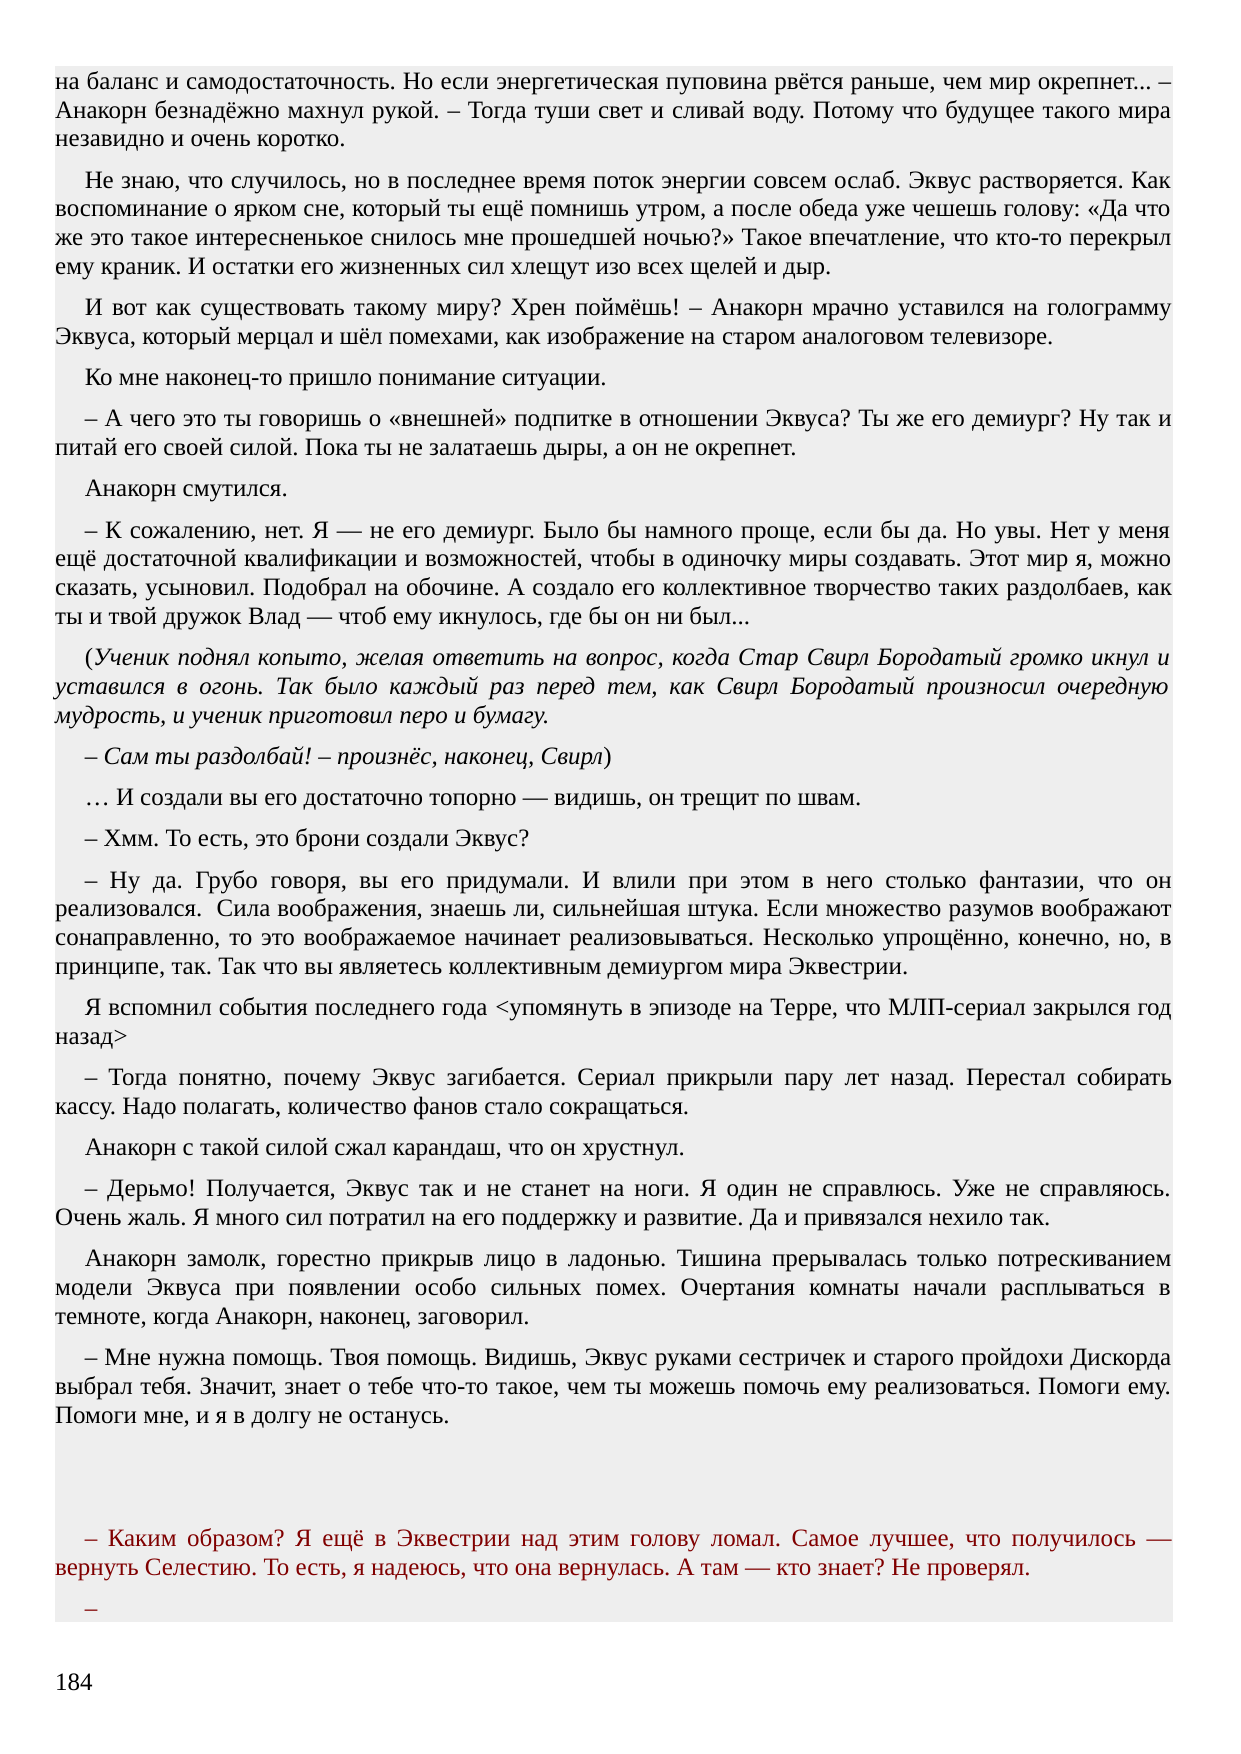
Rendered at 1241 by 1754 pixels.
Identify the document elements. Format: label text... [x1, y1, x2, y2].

text на баланс и самодостаточность. Но если энергетическая пуповина рвётся раньше, чем мир окрепнет... – Анакорн безнадёжно махнул рукой. – Тогда туши свет и сливай воду. Потому что будущее такого мира незавидно и очень коротко. [55, 66, 1173, 152]
text Анакорн замолк, горестно прикрыв лицо в ладонью. Тишина прерывалась только потрескиванием модели Эквуса при появлении особо сильных помех. Очертания комнаты начали расплываться в темноте, когда Анакорн, наконец, заговорил. [55, 1243, 1173, 1330]
text – Тогда понятно, почему Эквус загибается. Сериал прикрыли пару лет назад. Перестал собирать кассу. Надо полагать, количество фанов стало сокращаться. [55, 1062, 1173, 1120]
text Не знаю, что случилось, но в последнее время поток энергии совсем ослаб. Эквус растворяется. Как воспоминание о ярком сне, который ты ещё помнишь утром, а после обеда уже чешешь голову: «Да что же это такое интересненькое снилось мне прошедшей ночью?» Такое впечатление, что кто-то перекрыл ему краник. И остатки его жизненных сил хлещут изо всех щелей и дыр. [55, 165, 1173, 280]
text – Мне нужна помощь. Твоя помощь. Видишь, Эквус руками сестричек и старого пройдохи Дискорда выбрал тебя. Значит, знает о тебе что-то такое, чем ты можешь помочь ему реализоваться. Помоги ему. Помоги мне, и я в долгу не останусь. [55, 1342, 1173, 1428]
text Я вспомнил события последнего года <упомянуть в эпизоде на Терре, что МЛП-сериал закрылся год назад> [55, 992, 1173, 1050]
text И вот как существовать такому миру? Хрен поймёшь! – Анакорн мрачно уставился на голограмму Эквуса, который мерцал и шёл помехами, как изображение на старом аналоговом телевизоре. [55, 292, 1173, 350]
text – [55, 1593, 1173, 1622]
text – Ну да. Грубо говоря, вы его придумали. И влили при этом в него столько фантазии, что он реализовался. Сила воображения, знаешь ли, сильнейшая штука. Если множество разумов воображают сонаправленно, то это воображаемое начинает реализовываться. Несколько упрощённо, конечно, но, в принципе, так. Так что вы являетесь коллективным демиургом мира Эквестрии. [55, 865, 1173, 980]
text … И создали вы его достаточно топорно — видишь, он трещит по швам. [55, 782, 1173, 811]
text – Дерьмо! Получается, Эквус так и не станет на ноги. Я один не справлюсь. Уже не справляюсь. Очень жаль. Я много сил потратил на его поддержку и развитие. Да и привязался нехило так. [55, 1173, 1173, 1231]
text Ко мне наконец-то пришло понимание ситуации. [55, 362, 1173, 391]
text – Сам ты раздолбай! – произнёс, наконец, Свирл) [55, 741, 1173, 770]
text – А чего это ты говоришь о «внешней» подпитке в отношении Эквуса? Ты же его демиург? Ну так и питай его своей силой. Пока ты не залатаешь дыры, а он не окрепнет. [55, 403, 1173, 461]
text – Каким образом? Я ещё в Эквестрии над этим голову ломал. Самое лучшее, что получилось — вернуть Селестию. То есть, я надеюсь, что она вернулась. А там — кто знает? Не проверял. [55, 1523, 1173, 1581]
text (Ученик поднял копыто, желая ответить на вопрос, когда Стар Свирл Бородатый громко икнул и уставился в огонь. Так было каждый раз перед тем, как Свирл Бородатый произносил очередную мудрость, и ученик приготовил перо и бумагу. [55, 642, 1173, 728]
text – К сожалению, нет. Я — не его демиург. Было бы намного проще, если бы да. Но увы. Нет у меня ещё достаточной квалификации и возможностей, чтобы в одиночку миры создавать. Этот мир я, можно сказать, усыновил. Подобрал на обочине. А создало его коллективное творчество таких раздолбаев, как ты и твой дружок Влад — чтоб ему икнулось, где бы он ни был... [55, 515, 1173, 630]
text – Хмм. То есть, это брони создали Эквус? [55, 823, 1173, 852]
text Анакорн смутился. [55, 473, 1173, 502]
text Анакорн с такой силой сжал карандаш, что он хрустнул. [55, 1132, 1173, 1161]
